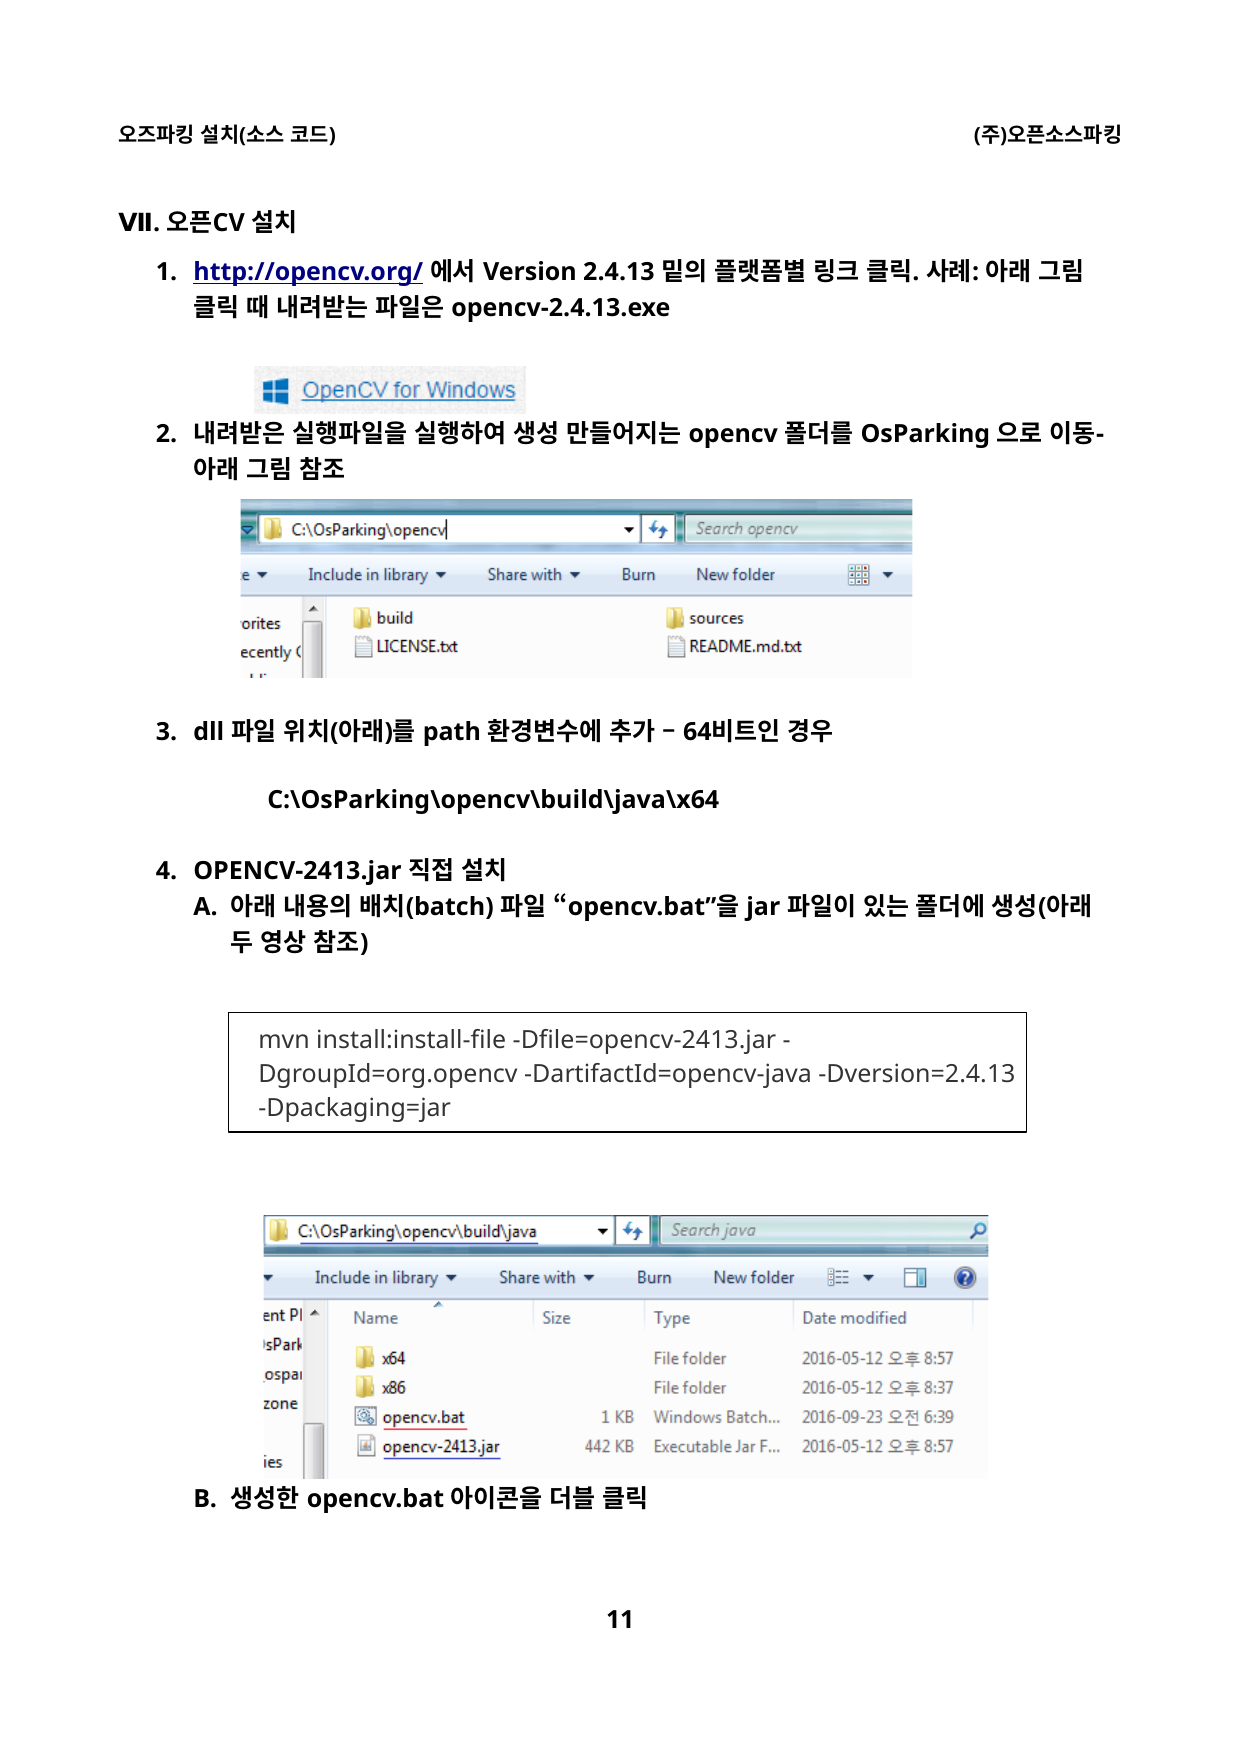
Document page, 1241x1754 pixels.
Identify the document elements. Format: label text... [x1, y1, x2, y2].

list dll 파일 위치(아래)를 path 환경변수에 추가 – 64비트인 경우 [156, 712, 1122, 748]
list OPENCV-2413.jar 직접 설치 [156, 850, 1122, 887]
subtitle Ⅶ. 오픈CV 설치 [118, 203, 1122, 239]
list 내려받은 실행파일을 실행하여 생성 만들어지는 opencv 폴더를 OsParking 으로 이동- 아래 그림 참조 [156, 358, 1122, 486]
list http://opencv.org/ 에서 Version 2.4.13 밑의 플랫폼별 링크 클릭. 사례: 아래 그림 클릭 때 내려받는 파일은 opencv-2.4.13.exe [156, 252, 1122, 358]
picture [254, 366, 527, 414]
list 생성한 opencv.bat 아이콘을 더블 클릭 [193, 1197, 1122, 1548]
list C:\OsParking\opencv\build\java\x64 [156, 748, 1122, 850]
list 아래 내용의 배치(batch) 파일 “opencv.bat”을 jar 파일이 있는 폴더에 생성(아래 두 영상 참조) [193, 887, 1122, 1197]
picture [240, 499, 913, 678]
picture [263, 1215, 989, 1479]
